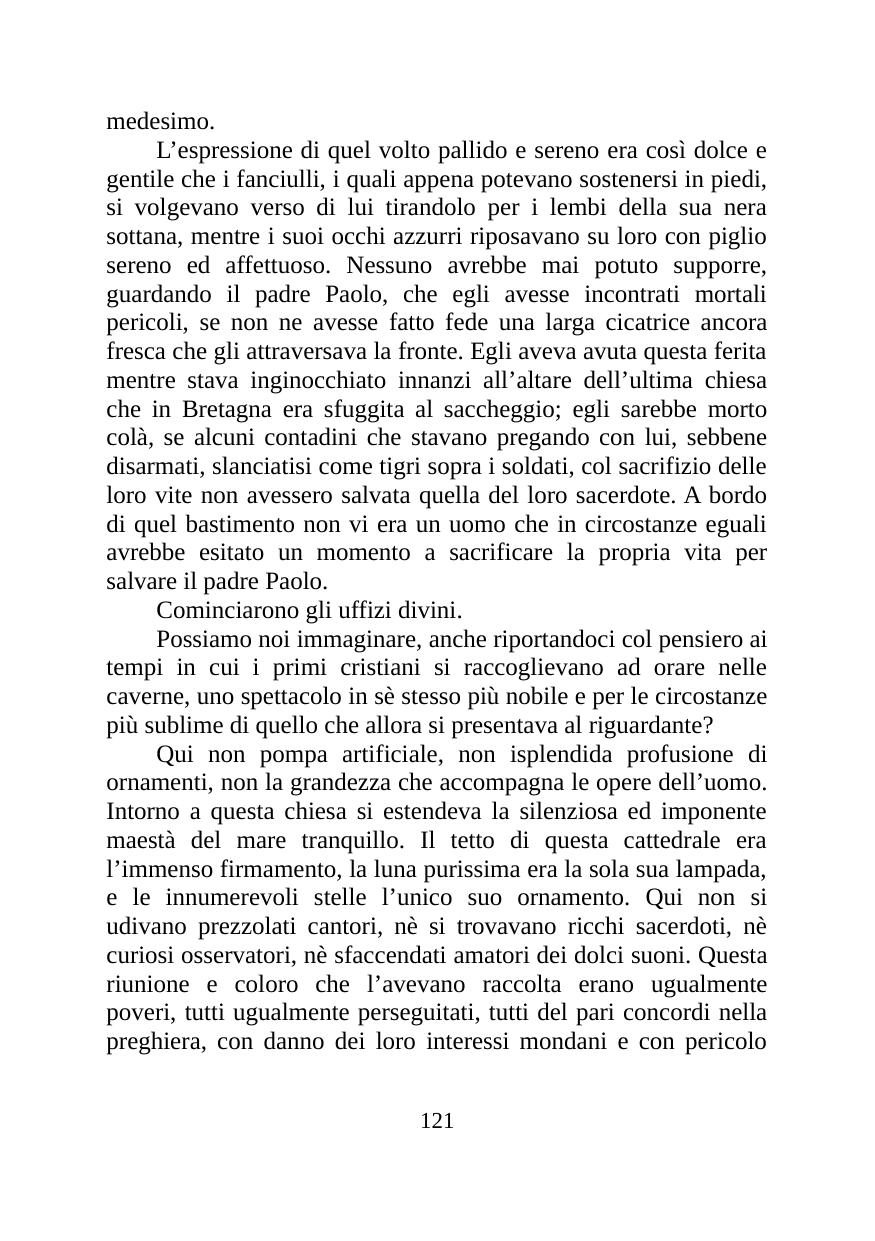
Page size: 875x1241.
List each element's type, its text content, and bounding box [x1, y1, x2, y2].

text Cominciarono gli uffizi divini. [106, 595, 768, 624]
text medesimo. [106, 106, 768, 135]
text Qui non pompa artificiale, non isplendida profusione di ornamenti, non la grandezza che accompagna le opere dell’uomo. Intorno a questa chiesa si estendeva la silenziosa ed imponente maestà del mare tranquillo. Il tetto di questa cattedrale era l’immenso firmamento, la luna purissima era la sola sua lampada, e le innumerevoli stelle l’unico suo ornamento. Qui non si udivano prezzolati cantori, nè si trovavano ricchi sacerdoti, nè curiosi osservatori, nè sfaccendati amatori dei dolci suoni. Questa riunione e coloro che l’avevano raccolta erano ugualmente poveri, tutti ugualmente perseguitati, tutti del pari concordi nella preghiera, con danno dei loro interessi mondani e con pericolo [106, 739, 768, 1055]
text L’espressione di quel volto pallido e sereno era così dolce e gentile che i fanciulli, i quali appena potevano sostenersi in piedi, si volgevano verso di lui tirandolo per i lembi della sua nera sottana, mentre i suoi occhi azzurri riposavano su loro con piglio sereno ed affettuoso. Nessuno avrebbe mai potuto supporre, guardando il padre Paolo, che egli avesse incontrati mortali pericoli, se non ne avesse fatto fede una larga cicatrice ancora fresca che gli attraversava la fronte. Egli aveva avuta questa ferita mentre stava inginocchiato innanzi all’altare dell’ultima chiesa che in Bretagna era sfuggita al saccheggio; egli sarebbe morto colà, se alcuni contadini che stavano pregando con lui, sebbene disarmati, slanciatisi come tigri sopra i soldati, col sacrifizio delle loro vite non avessero salvata quella del loro sacerdote. A bordo di quel bastimento non vi era un uomo che in circostanze eguali avrebbe esitato un momento a sacrificare la propria vita per salvare il padre Paolo. [106, 135, 768, 595]
text Possiamo noi immaginare, anche riportandoci col pensiero ai tempi in cui i primi cristiani si raccoglievano ad orare nelle caverne, uno spettacolo in sè stesso più nobile e per le circostanze più sublime di quello che allora si presentava al riguardante? [106, 624, 768, 739]
